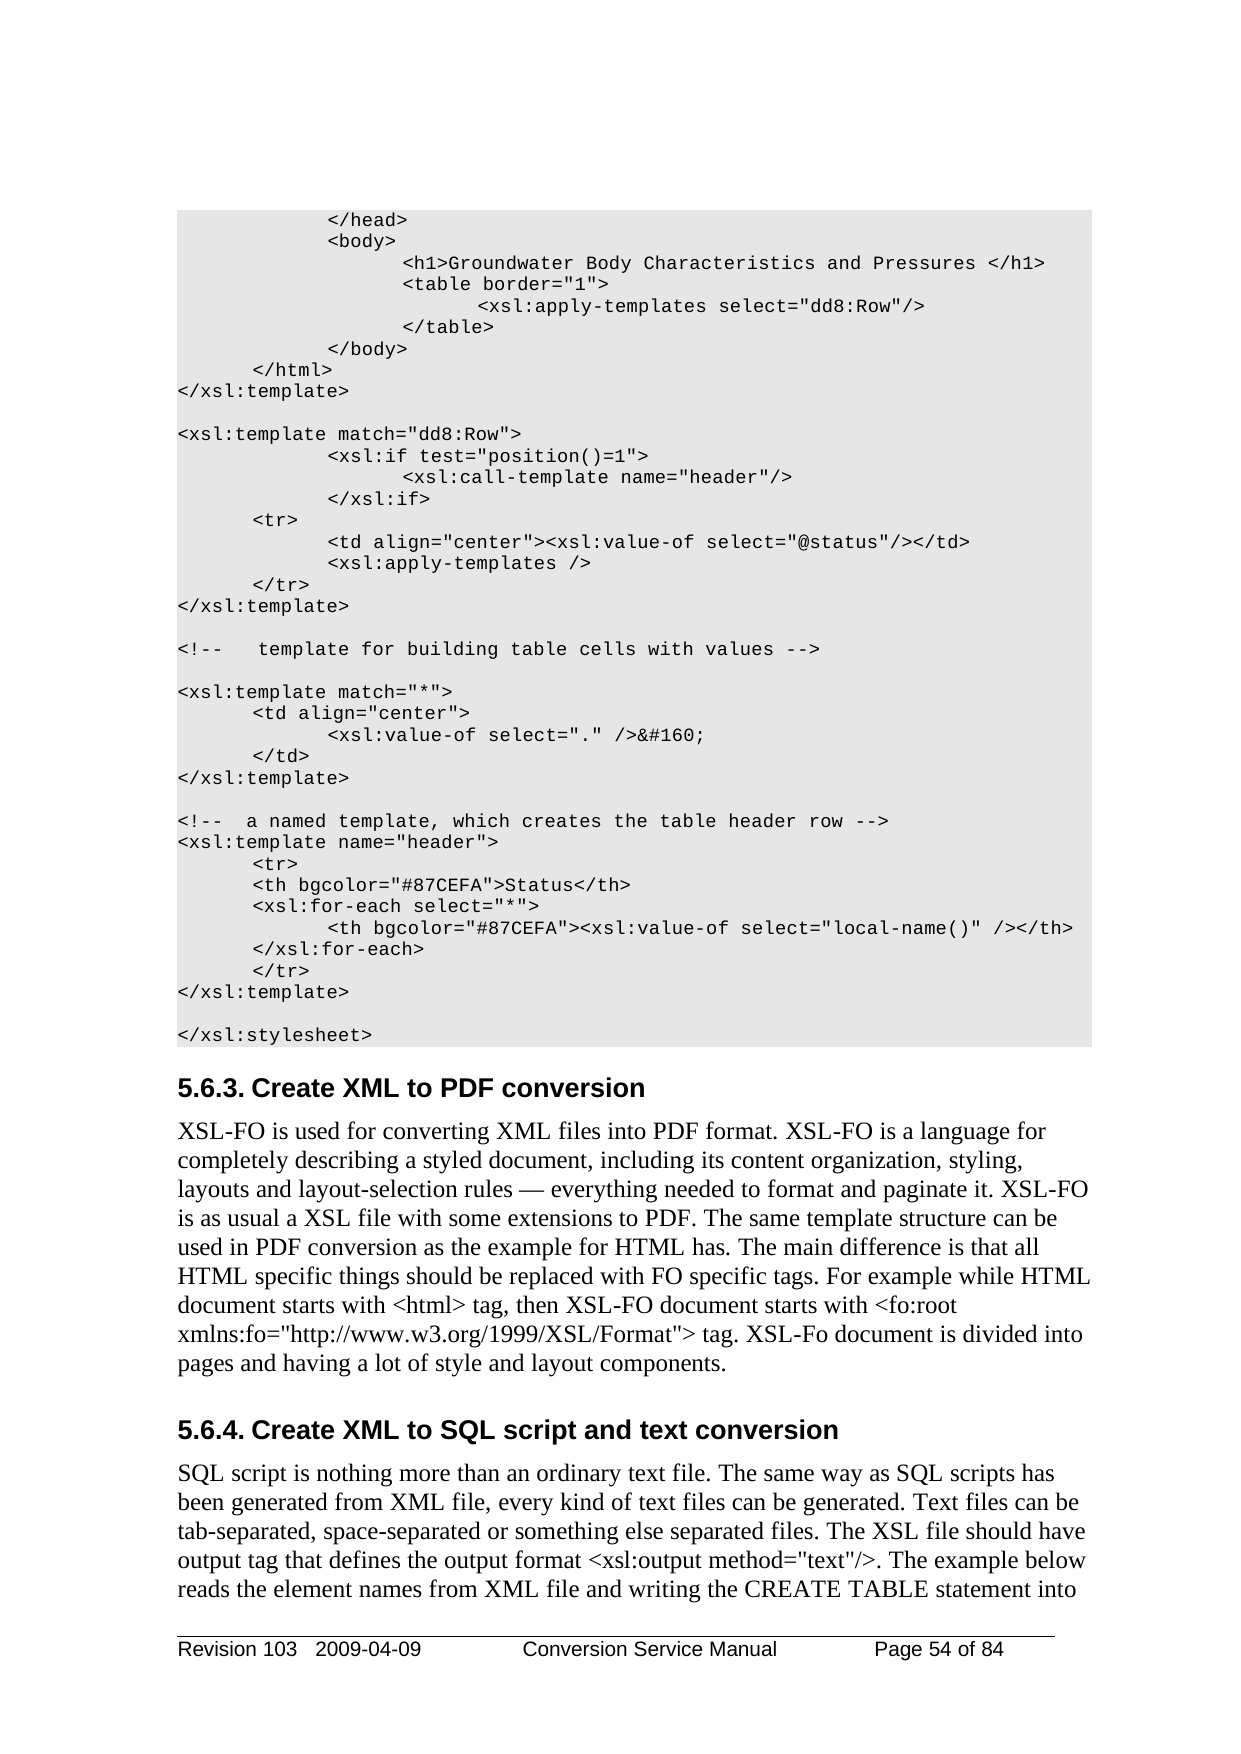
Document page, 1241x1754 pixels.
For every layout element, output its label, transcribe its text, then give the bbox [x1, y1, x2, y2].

list <tr> [177, 511, 1092, 532]
list <td align="center"> [177, 704, 1092, 725]
list <h1>Groundwater Body Characteristics and Pressures </h1> [177, 253, 1092, 274]
list </head> [177, 210, 1092, 232]
list <xsl:template match="*"> [177, 682, 1092, 704]
list <!-- template for building table cells with values --> [177, 639, 1092, 661]
list </xsl:template> [177, 768, 1092, 789]
text SQL script is nothing more than an ordinary text file. The same way as SQL scripts has been generated from XML file, every kind of text files can be generated. Text files can be tab-separated, space-separated or something else separated files. The XSL file should have output tag that defines the output format <xsl:output method="text"/>. The example below reads the element names from XML file and writing the CREATE TABLE statement into [177, 1457, 1092, 1603]
list <table border="1"> [177, 274, 1092, 296]
list <tr> [177, 854, 1092, 875]
list </xsl:stylesheet> [177, 1026, 1092, 1047]
list <xsl:for-each select="*"> [177, 897, 1092, 918]
list </xsl:template> [177, 983, 1092, 1004]
list <th bgcolor="#87CEFA"><xsl:value-of select="local-name()" /></th> [177, 918, 1092, 940]
list <xsl:apply-templates select="dd8:Row"/> [177, 296, 1092, 317]
list </tr> [177, 575, 1092, 596]
list </tr> [177, 961, 1092, 983]
text XSL-FO is used for converting XML files into PDF format. XSL-FO is a language for completely describing a styled document, including its content organization, styling, layouts and layout-selection rules — everything needed to format and paginate it. XSL-FO is as usual a XSL file with some extensions to PDF. The same template structure can be used in PDF conversion as the example for HTML has. The main difference is that all HTML specific things should be replaced with FO specific tags. For example while HTML document starts with <html> tag, then XSL-FO document starts with <fo:root xmlns:fo="http://www.w3.org/1999/XSL/Format"> tag. XSL-Fo document is divided into pages and having a lot of style and layout components. [177, 1116, 1092, 1377]
list <td align="center"><xsl:value-of select="@status"/></td> [177, 532, 1092, 553]
list <xsl:template name="header"> [177, 832, 1092, 854]
list <xsl:apply-templates /> [177, 553, 1092, 575]
list <xsl:if test="position()=1"> [177, 446, 1092, 468]
list <xsl:call-template name="header"/> [177, 468, 1092, 489]
list </body> [177, 339, 1092, 360]
list </html> [177, 360, 1092, 382]
list </xsl:for-each> [177, 940, 1092, 961]
subtitle Create XML to PDF conversion [177, 1072, 1092, 1103]
list <xsl:value-of select="." />&#160; [177, 725, 1092, 747]
list </xsl:if> [177, 489, 1092, 511]
list <!-- a named template, which creates the table header row --> [177, 811, 1092, 832]
list <xsl:template match="dd8:Row"> [177, 425, 1092, 446]
list <th bgcolor="#87CEFA">Status</th> [177, 875, 1092, 897]
list </xsl:template> [177, 382, 1092, 403]
list </xsl:template> [177, 596, 1092, 618]
subtitle Create XML to SQL script and text conversion [177, 1414, 1092, 1445]
list <body> [177, 232, 1092, 253]
list </table> [177, 317, 1092, 339]
list </td> [177, 747, 1092, 768]
